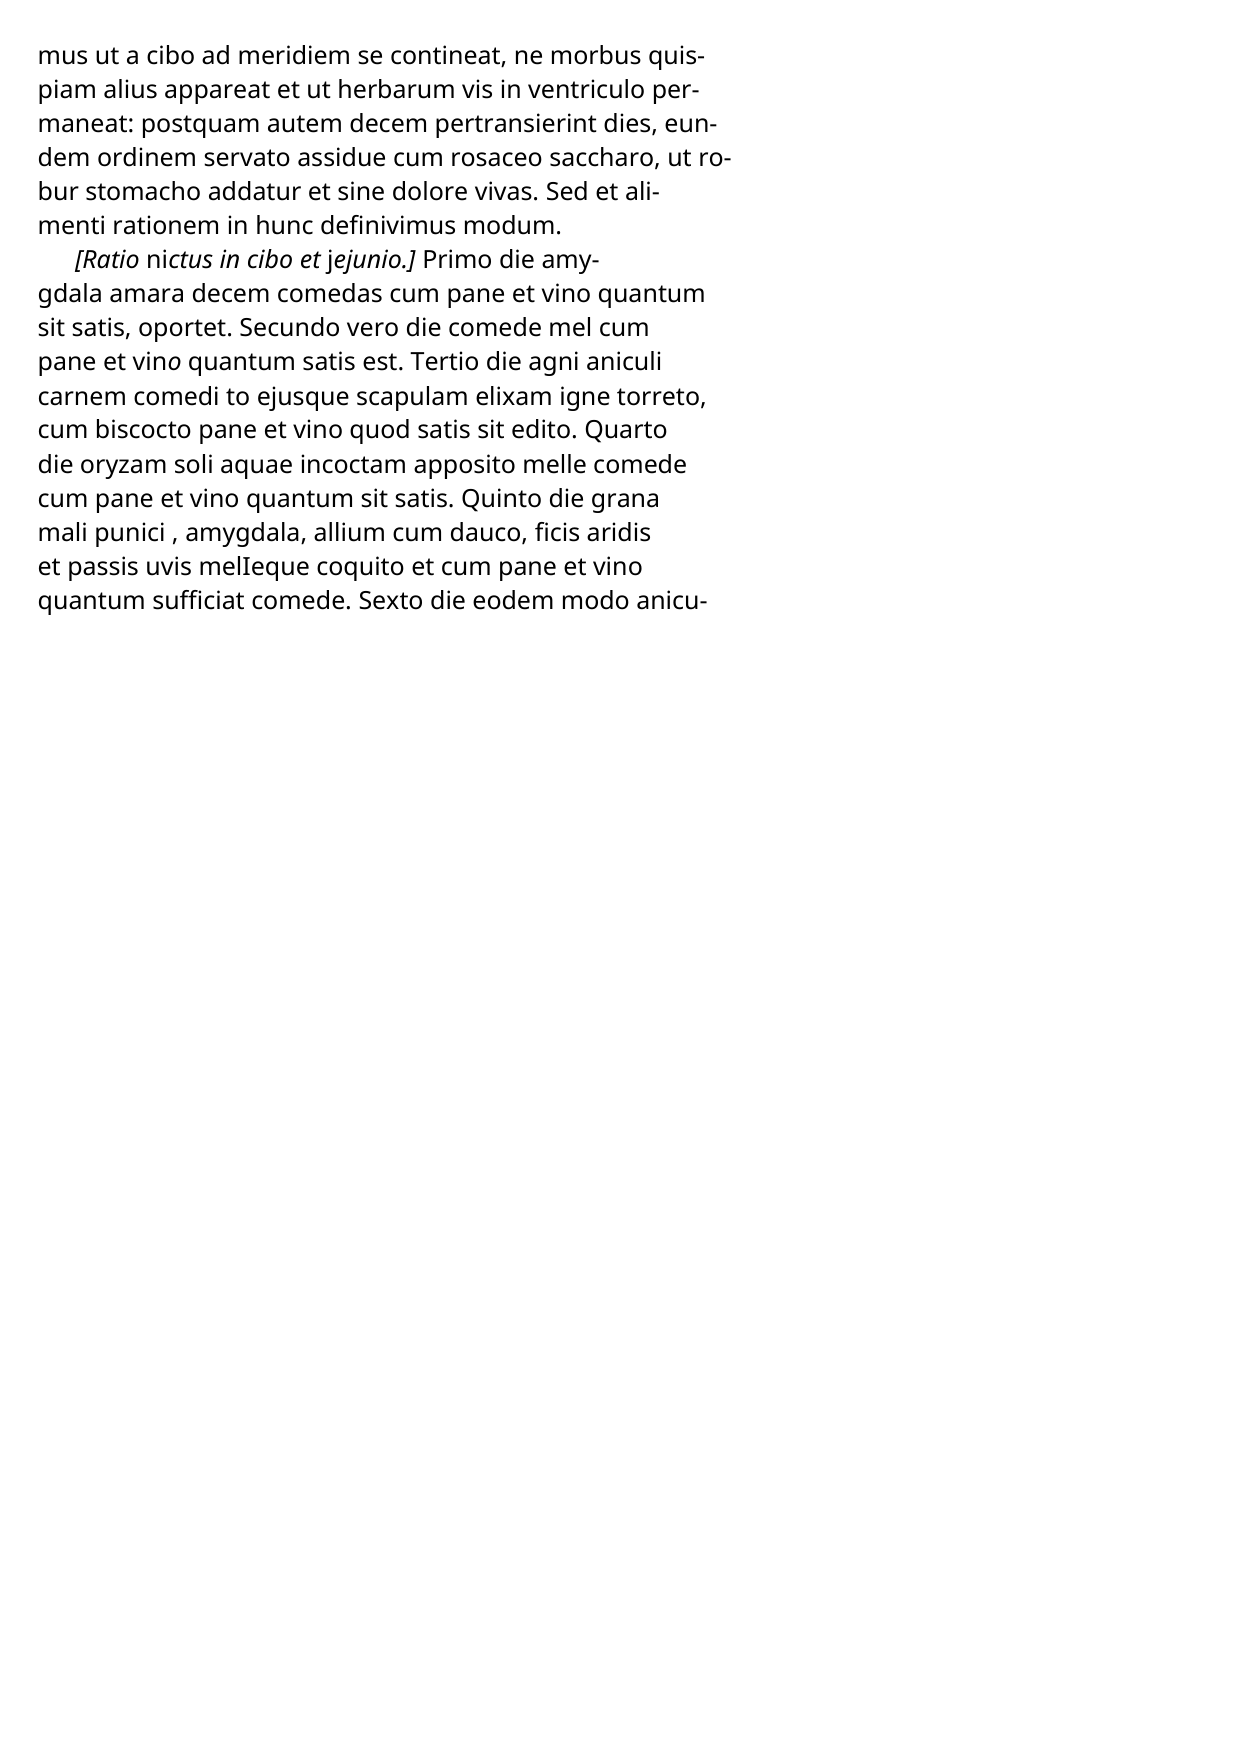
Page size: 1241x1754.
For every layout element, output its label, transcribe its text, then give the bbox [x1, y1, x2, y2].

text mus ut a cibo ad meridiem se contineat, ne morbus quis- piam alius appareat et ut herbarum vis in ventriculo per- maneat: postquam autem decem pertransierint dies, eun- dem ordinem servato assidue cum rosaceo saccharo, ut ro- bur stomacho addatur et sine dolore vivas. Sed et ali- menti rationem in hunc definivimus modum. [37, 37, 1203, 242]
text [Ratio nictus in cibo et jejunio.] Primo die amy- gdala amara decem comedas cum pane et vino quantum sit satis, oportet. Secundo vero die comede mel cum pane et vino quantum satis est. Tertio die agni aniculi carnem comedi to ejusque scapulam elixam igne torreto, cum biscocto pane et vino quod satis sit edito. Quarto die oryzam soli aquae incoctam apposito melle comede cum pane et vino quantum sit satis. Quinto die grana mali punici , amygdala, allium cum dauco, ficis aridis et passis uvis melIeque coquito et cum pane et vino quantum sufficiat comede. Sexto die eodem modo anicu- [37, 242, 1203, 617]
